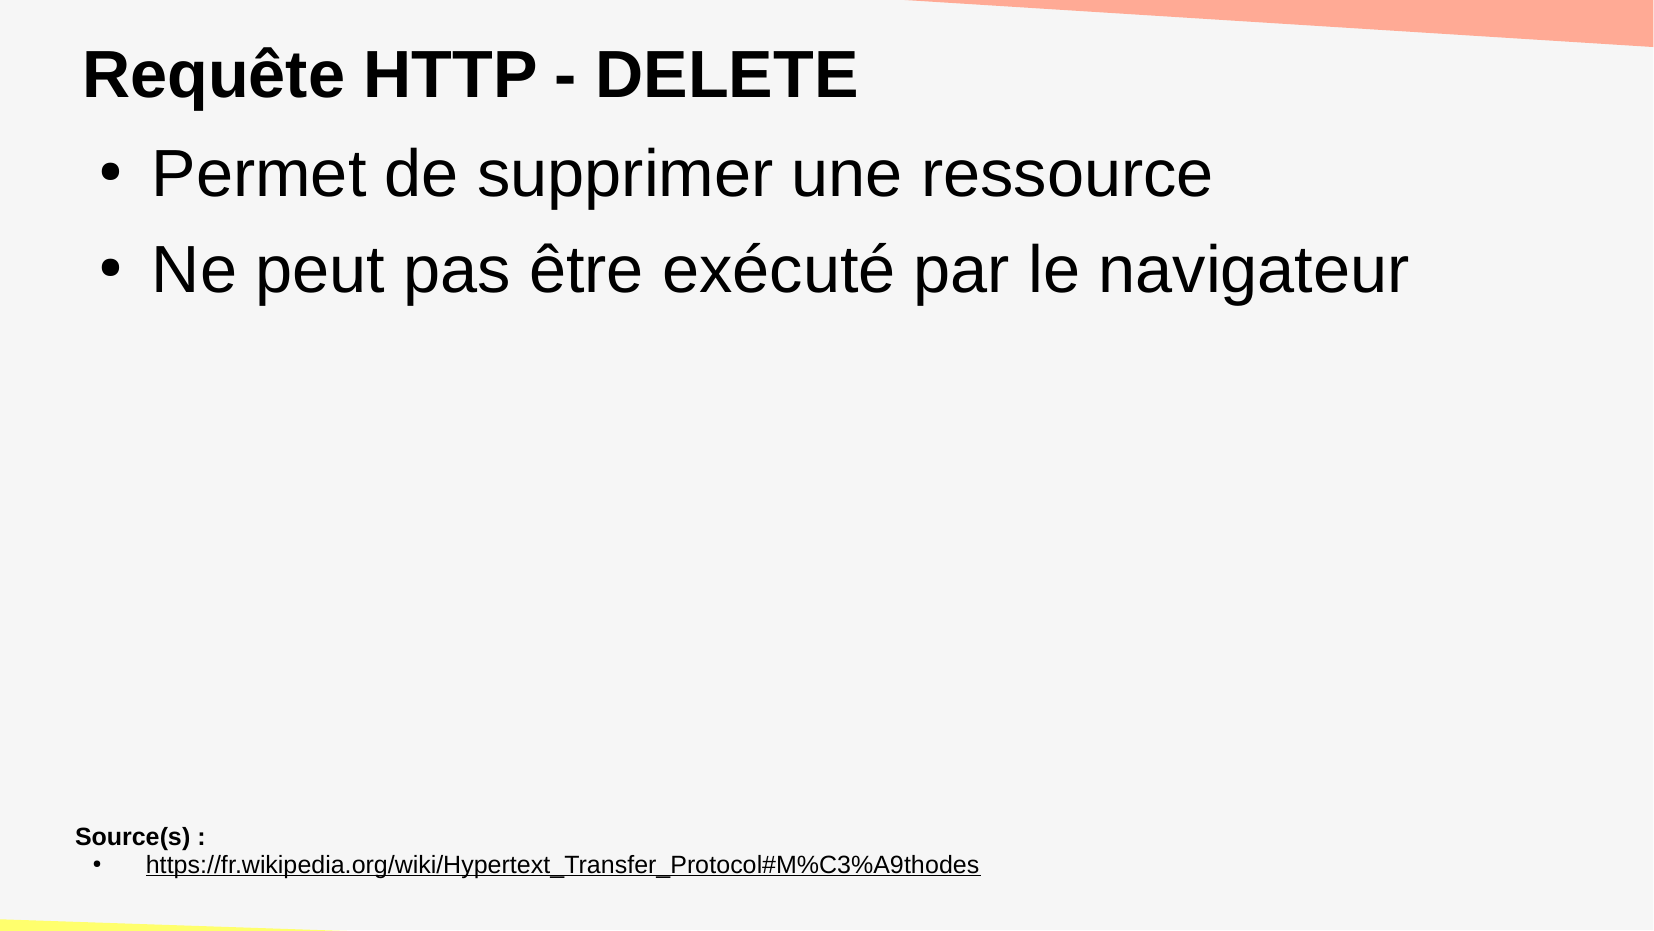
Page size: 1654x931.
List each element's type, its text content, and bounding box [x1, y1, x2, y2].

text_box Source(s) : https://fr.wikipedia.org/wiki/Hypertext_Transfer_Protocol#M%C3%A9thodes [60, 815, 1546, 929]
title Requête HTTP - DELETE [82, 37, 1571, 114]
text_box [904, 0, 1654, 48]
list Permet de supprimer une ressource Ne peut pas être exécuté par le navigateur [80, 135, 1620, 414]
text_box [0, 919, 347, 931]
